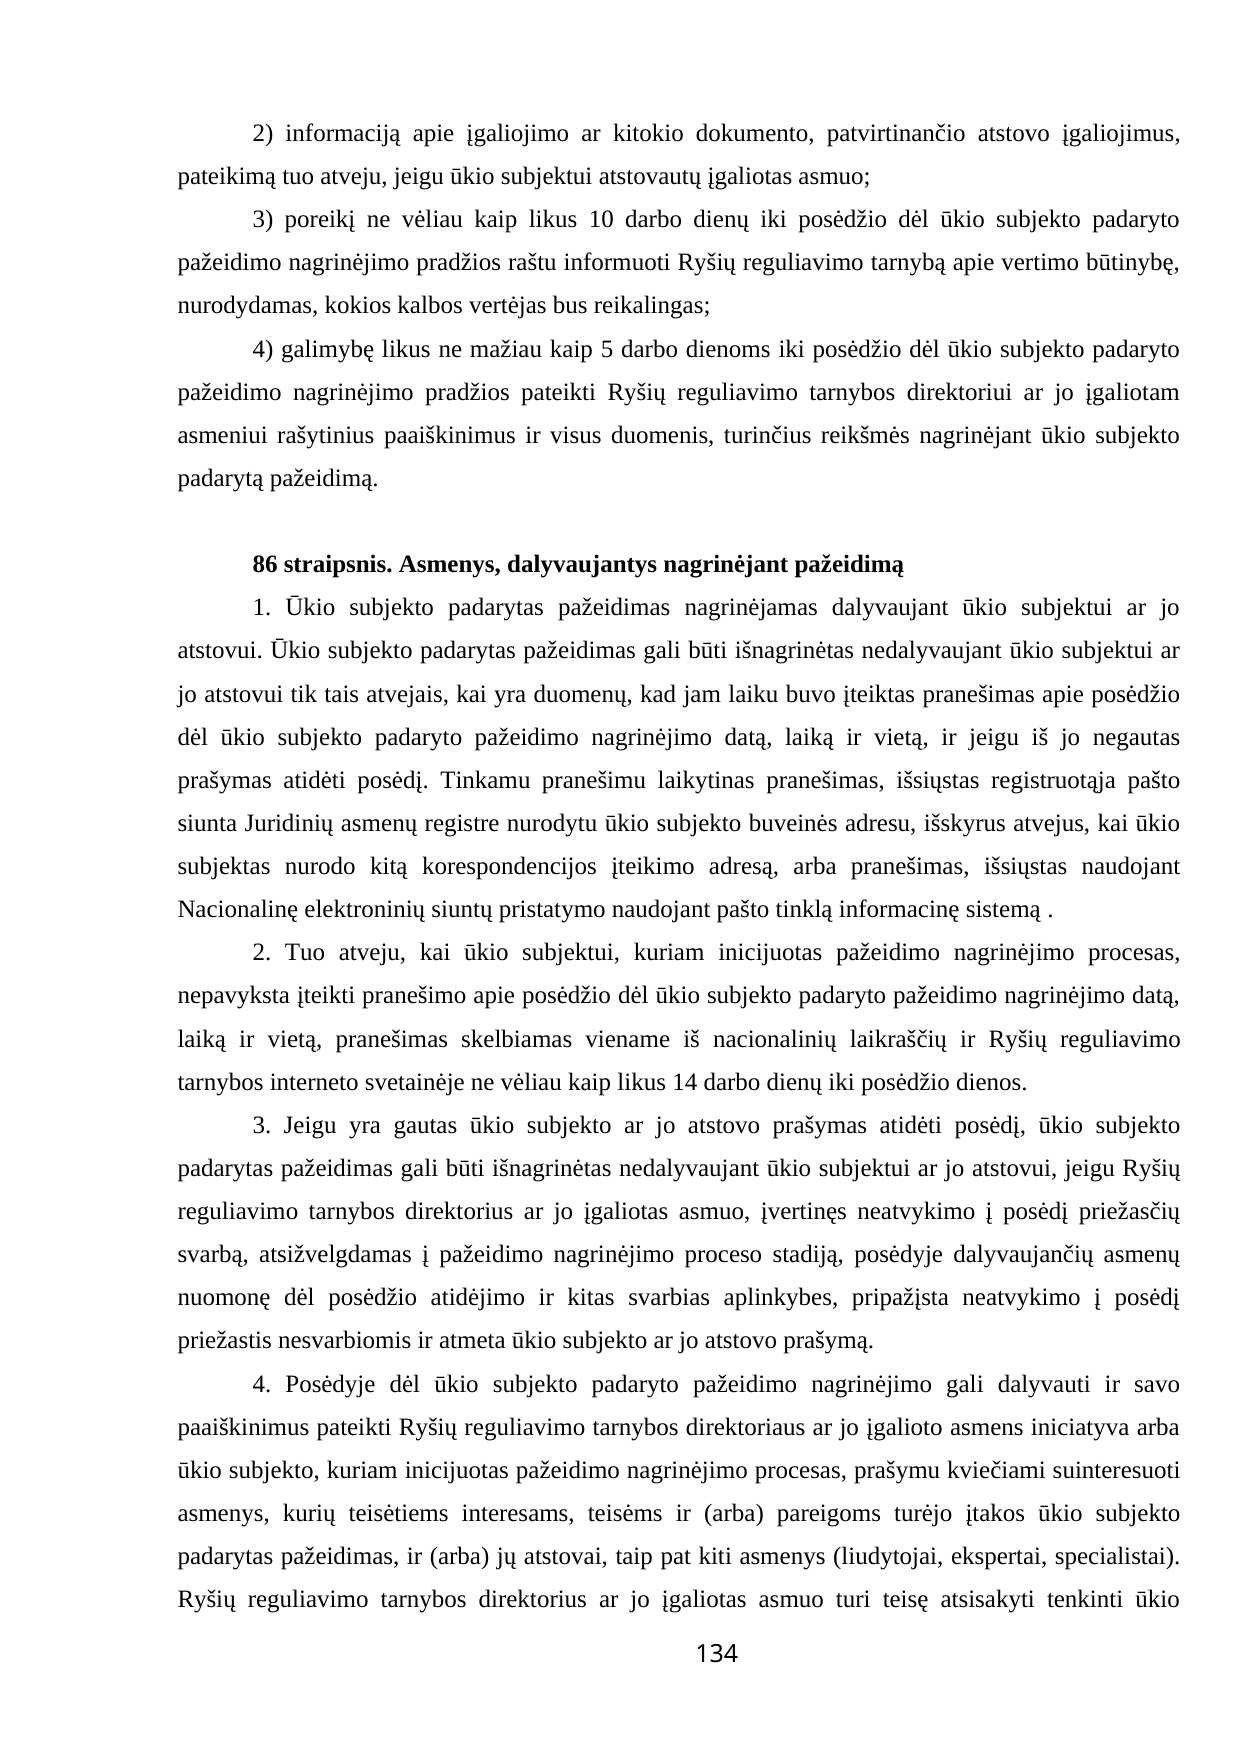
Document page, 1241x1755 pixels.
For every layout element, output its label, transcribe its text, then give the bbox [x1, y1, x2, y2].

text 1. Ūkio subjekto padarytas pažeidimas nagrinėjamas dalyvaujant ūkio subjektui ar jo atstovui. Ūkio subjekto padarytas pažeidimas gali būti išnagrinėtas nedalyvaujant ūkio subjektui ar jo atstovui tik tais atvejais, kai yra duomenų, kad jam laiku buvo įteiktas pranešimas apie posėdžio dėl ūkio subjekto padaryto pažeidimo nagrinėjimo datą, laiką ir vietą, ir jeigu iš jo negautas prašymas atidėti posėdį. Tinkamu pranešimu laikytinas pranešimas, išsiųstas registruotąja pašto siunta Juridinių asmenų registre nurodytu ūkio subjekto buveinės adresu, išskyrus atvejus, kai ūkio subjektas nurodo kitą korespondencijos įteikimo adresą, arba pranešimas, išsiųstas naudojant Nacionalinę elektroninių siuntų pristatymo naudojant pašto tinklą informacinę sistemą . [177, 592, 1181, 923]
text 2. Tuo atveju, kai ūkio subjektui, kuriam inicijuotas pažeidimo nagrinėjimo procesas, nepavyksta įteikti pranešimo apie posėdžio dėl ūkio subjekto padaryto pažeidimo nagrinėjimo datą, laiką ir vietą, pranešimas skelbiamas viename iš nacionalinių laikraščių ir Ryšių reguliavimo tarnybos interneto svetainėje ne vėliau kaip likus 14 darbo dienų iki posėdžio dienos. [177, 937, 1181, 1096]
text 86 straipsnis. Asmenys, dalyvaujantys nagrinėjant pažeidimą [177, 549, 1181, 578]
text 2) informaciją apie įgaliojimo ar kitokio dokumento, patvirtinančio atstovo įgaliojimus, pateikimą tuo atveju, jeigu ūkio subjektui atstovautų įgaliotas asmuo; [177, 118, 1181, 190]
text 4. Posėdyje dėl ūkio subjekto padaryto pažeidimo nagrinėjimo gali dalyvauti ir savo paaiškinimus pateikti Ryšių reguliavimo tarnybos direktoriaus ar jo įgalioto asmens iniciatyva arba ūkio subjekto, kuriam inicijuotas pažeidimo nagrinėjimo procesas, prašymu kviečiami suinteresuoti asmenys, kurių teisėtiems interesams, teisėms ir (arba) pareigoms turėjo įtakos ūkio subjekto padarytas pažeidimas, ir (arba) jų atstovai, taip pat kiti asmenys (liudytojai, ekspertai, specialistai). Ryšių reguliavimo tarnybos direktorius ar jo įgaliotas asmuo turi teisę atsisakyti tenkinti ūkio [177, 1369, 1181, 1613]
text 4) galimybę likus ne mažiau kaip 5 darbo dienoms iki posėdžio dėl ūkio subjekto padaryto pažeidimo nagrinėjimo pradžios pateikti Ryšių reguliavimo tarnybos direktoriui ar jo įgaliotam asmeniui rašytinius paaiškinimus ir visus duomenis, turinčius reikšmės nagrinėjant ūkio subjekto padarytą pažeidimą. [177, 334, 1181, 492]
text 3. Jeigu yra gautas ūkio subjekto ar jo atstovo prašymas atidėti posėdį, ūkio subjekto padarytas pažeidimas gali būti išnagrinėtas nedalyvaujant ūkio subjektui ar jo atstovui, jeigu Ryšių reguliavimo tarnybos direktorius ar jo įgaliotas asmuo, įvertinęs neatvykimo į posėdį priežasčių svarbą, atsižvelgdamas į pažeidimo nagrinėjimo proceso stadiją, posėdyje dalyvaujančių asmenų nuomonę dėl posėdžio atidėjimo ir kitas svarbias aplinkybes, pripažįsta neatvykimo į posėdį priežastis nesvarbiomis ir atmeta ūkio subjekto ar jo atstovo prašymą. [177, 1110, 1181, 1354]
text 3) poreikį ne vėliau kaip likus 10 darbo dienų iki posėdžio dėl ūkio subjekto padaryto pažeidimo nagrinėjimo pradžios raštu informuoti Ryšių reguliavimo tarnybą apie vertimo būtinybę, nurodydamas, kokios kalbos vertėjas bus reikalingas; [177, 204, 1181, 319]
